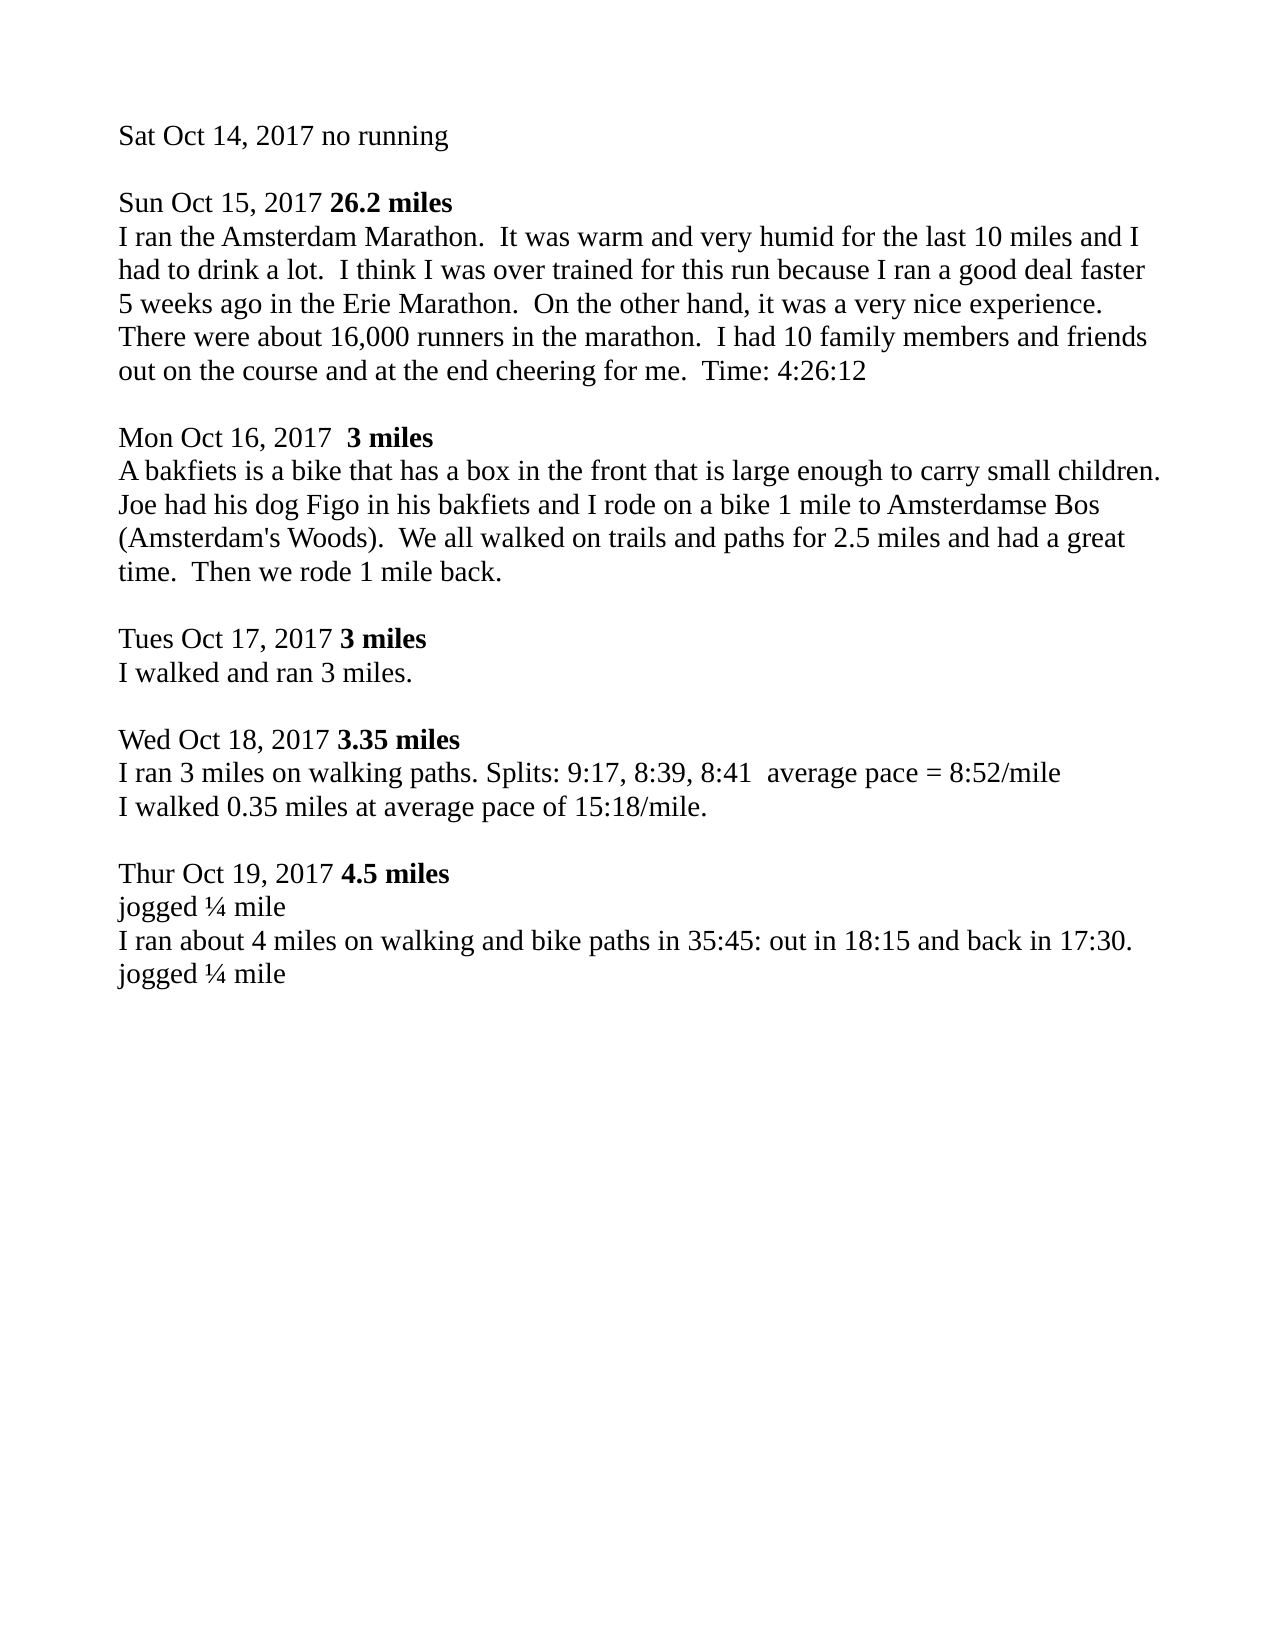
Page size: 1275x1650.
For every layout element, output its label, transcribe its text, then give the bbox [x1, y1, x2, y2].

text I ran about 4 miles on walking and bike paths in 35:45: out in 18:15 and back in 17:30. [118, 923, 1161, 957]
text I ran 3 miles on walking paths. Splits: 9:17, 8:39, 8:41 average pace = 8:52/mile [118, 755, 1161, 789]
text Thur Oct 19, 2017 4.5 miles [118, 856, 1161, 889]
text Wed Oct 18, 2017 3.35 miles [118, 722, 1161, 755]
text jogged ¼ mile [118, 889, 1161, 923]
text Sun Oct 15, 2017 26.2 miles [118, 185, 1161, 219]
text I ran the Amsterdam Marathon. It was warm and very humid for the last 10 miles and I had to drink a lot. I think I was over trained for this run because I ran a good deal faster 5 weeks ago in the Erie Marathon. On the other hand, it was a very nice experience. There were about 16,000 runners in the marathon. I had 10 family members and friends out on the course and at the end cheering for me. Time: 4:26:12 [118, 219, 1161, 386]
text Tues Oct 17, 2017 3 miles [118, 621, 1161, 655]
text Mon Oct 16, 2017 3 miles [118, 420, 1161, 453]
text I walked and ran 3 miles. [118, 655, 1161, 688]
text jogged ¼ mile [118, 957, 1161, 990]
text I walked 0.35 miles at average pace of 15:18/mile. [118, 789, 1161, 822]
text Sat Oct 14, 2017 no running [118, 118, 1161, 152]
text A bakfiets is a bike that has a box in the front that is large enough to carry small children. Joe had his dog Figo in his bakfiets and I rode on a bike 1 mile to Amsterdamse Bos (Amsterdam's Woods). We all walked on trails and paths for 2.5 miles and had a great time. Then we rode 1 mile back. [118, 453, 1161, 588]
